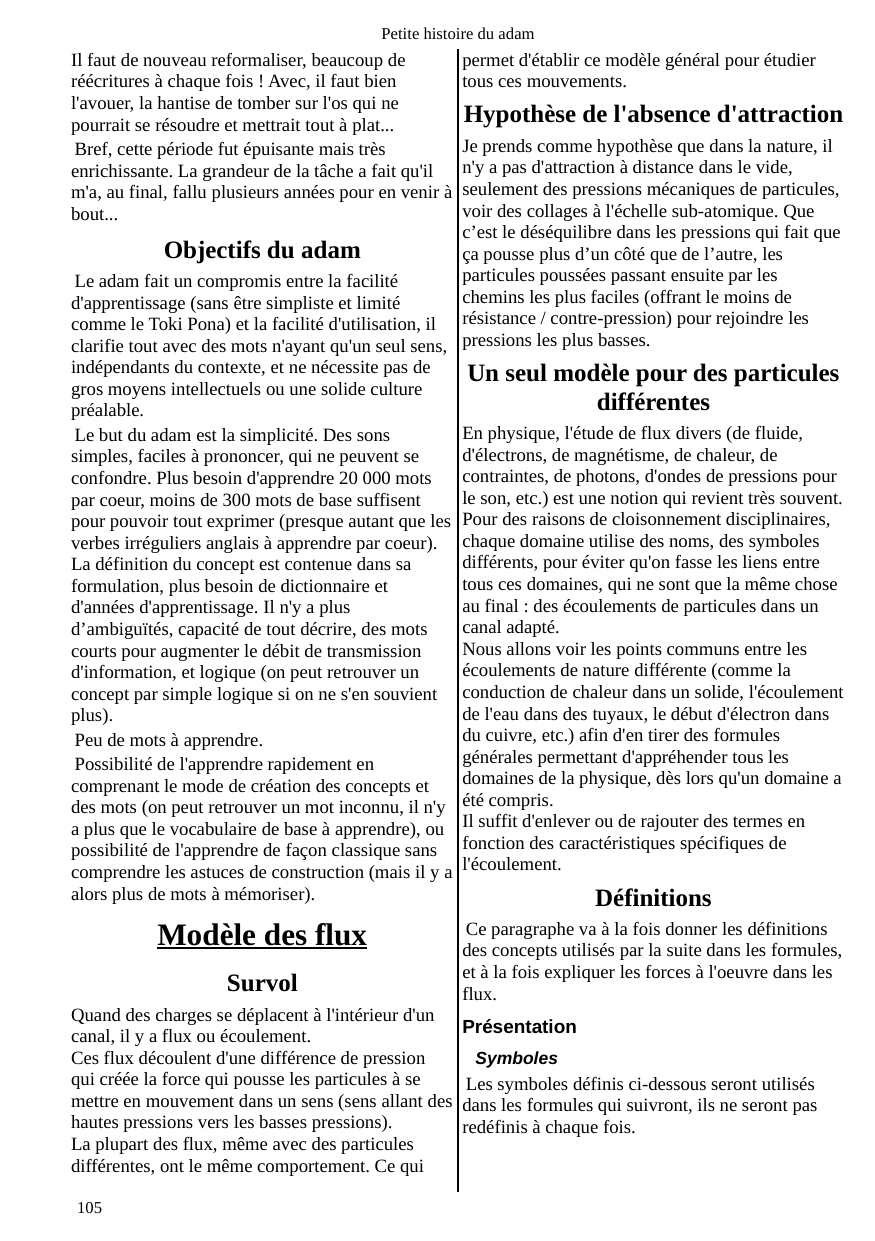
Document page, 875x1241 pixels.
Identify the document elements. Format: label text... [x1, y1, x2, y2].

text Bref, cette période fut épuisante mais très enrichissante. La grandeur de la tâche a fait qu'il m'a, au final, fallu plusieurs années pour en venir à bout... [71, 138, 453, 224]
subtitle Survol [71, 968, 453, 997]
text Possibilité de l'apprendre rapidement en comprenant le mode de création des concepts et des mots (on peut retrouver un mot inconnu, il n'y a plus que le vocabulaire de base à apprendre), ou possibilité de l'apprendre de façon classique sans comprendre les astuces de construction (mais il y a alors plus de mots à mémoriser). [71, 753, 453, 904]
text Ces flux découlent d'une différence de pression qui créée la force qui pousse les particules à se mettre en mouvement dans un sens (sens allant des hautes pressions vers les basses pressions). [71, 1047, 453, 1133]
text En physique, l'étude de flux divers (de fluide, d'électrons, de magnétisme, de chaleur, de contraintes, de photons, d'ondes de pressions pour le son, etc.) est une notion qui revient très souvent. [462, 422, 844, 508]
text La plupart des flux, même avec des particules différentes, ont le même comportement. Ce qui [71, 1133, 453, 1176]
text Peu de mots à apprendre. [71, 729, 453, 750]
text Je prends comme hypothèse que dans la nature, il n'y a pas d'attraction à distance dans le vide, seulement des pressions mécaniques de particules, voir des collages à l'échelle sub-atomique. Que c’est le déséquilibre dans les pressions qui fait que ça pousse plus d’un côté que de l’autre, les particules poussées passant ensuite par les chemins les plus faciles (offrant le moins de résistance / contre-pression) pour rejoindre les pressions les plus basses. [462, 135, 844, 350]
text Il suffit d'enlever ou de rajouter des termes en fonction des caractéristiques spécifiques de l'écoulement. [462, 810, 844, 875]
text Ce paragraphe va à la fois donner les définitions des concepts utilisés par la suite dans les formules, et à la fois expliquer les forces à l'oeuvre dans les flux. [462, 918, 844, 1004]
subtitle Symboles [475, 1048, 844, 1068]
subtitle Un seul modèle pour des particules différentes [462, 358, 844, 416]
text Nous allons voir les points communs entre les écoulements de nature différente (comme la conduction de chaleur dans un solide, l'écoulement de l'eau dans des tuyaux, le début d'électron dans du cuivre, etc.) afin d'en tirer des formules générales permettant d'appréhender tous les domaines de la physique, dès lors qu'un domaine a été compris. [462, 638, 844, 810]
text Il faut de nouveau reformaliser, beaucoup de réécritures à chaque fois ! Avec, il faut bien l'avouer, la hantise de tomber sur l'os qui ne pourrait se résoudre et mettrait tout à plat... [71, 49, 453, 135]
subtitle Définitions [462, 883, 844, 911]
subtitle Modèle des flux [71, 916, 453, 952]
subtitle Objectifs du adam [71, 235, 453, 263]
text Le but du adam est la simplicité. Des sons simples, faciles à prononcer, qui ne peuvent se confondre. Plus besoin d'apprendre 20 000 mots par coeur, moins de 300 mots de base suffisent pour pouvoir tout exprimer (presque autant que les verbes irréguliers anglais à apprendre par coeur). La définition du concept est contenue dans sa formulation, plus besoin de dictionnaire et d'années d'apprentissage. Il n'y a plus d’ambiguïtés, capacité de tout décrire, des mots courts pour augmenter le débit de transmission d'information, et logique (on peut retrouver un concept par simple logique si on ne s'en souvient plus). [71, 424, 453, 726]
text permet d'établir ce modèle général pour étudier tous ces mouvements. [462, 49, 844, 92]
subtitle Hypothèse de l'absence d'attraction [462, 99, 844, 128]
subtitle Présentation [462, 1016, 844, 1038]
text Le adam fait un compromis entre la facilité d'apprentissage (sans être simpliste et limité comme le Toki Pona) et la facilité d'utilisation, il clarifie tout avec des mots n'ayant qu'un seul sens, indépendants du contexte, et ne nécessite pas de gros moyens intellectuels ou une solide culture préalable. [71, 270, 453, 421]
text Pour des raisons de cloisonnement disciplinaires, chaque domaine utilise des noms, des symboles différents, pour éviter qu'on fasse les liens entre tous ces domaines, qui ne sont que la même chose au final : des écoulements de particules dans un canal adapté. [462, 508, 844, 638]
text Quand des charges se déplacent à l'intérieur d'un canal, il y a flux ou écoulement. [71, 1003, 453, 1047]
text Les symboles définis ci-dessous seront utilisés dans les formules qui suivront, ils ne seront pas redéfinis à chaque fois. [462, 1073, 844, 1137]
